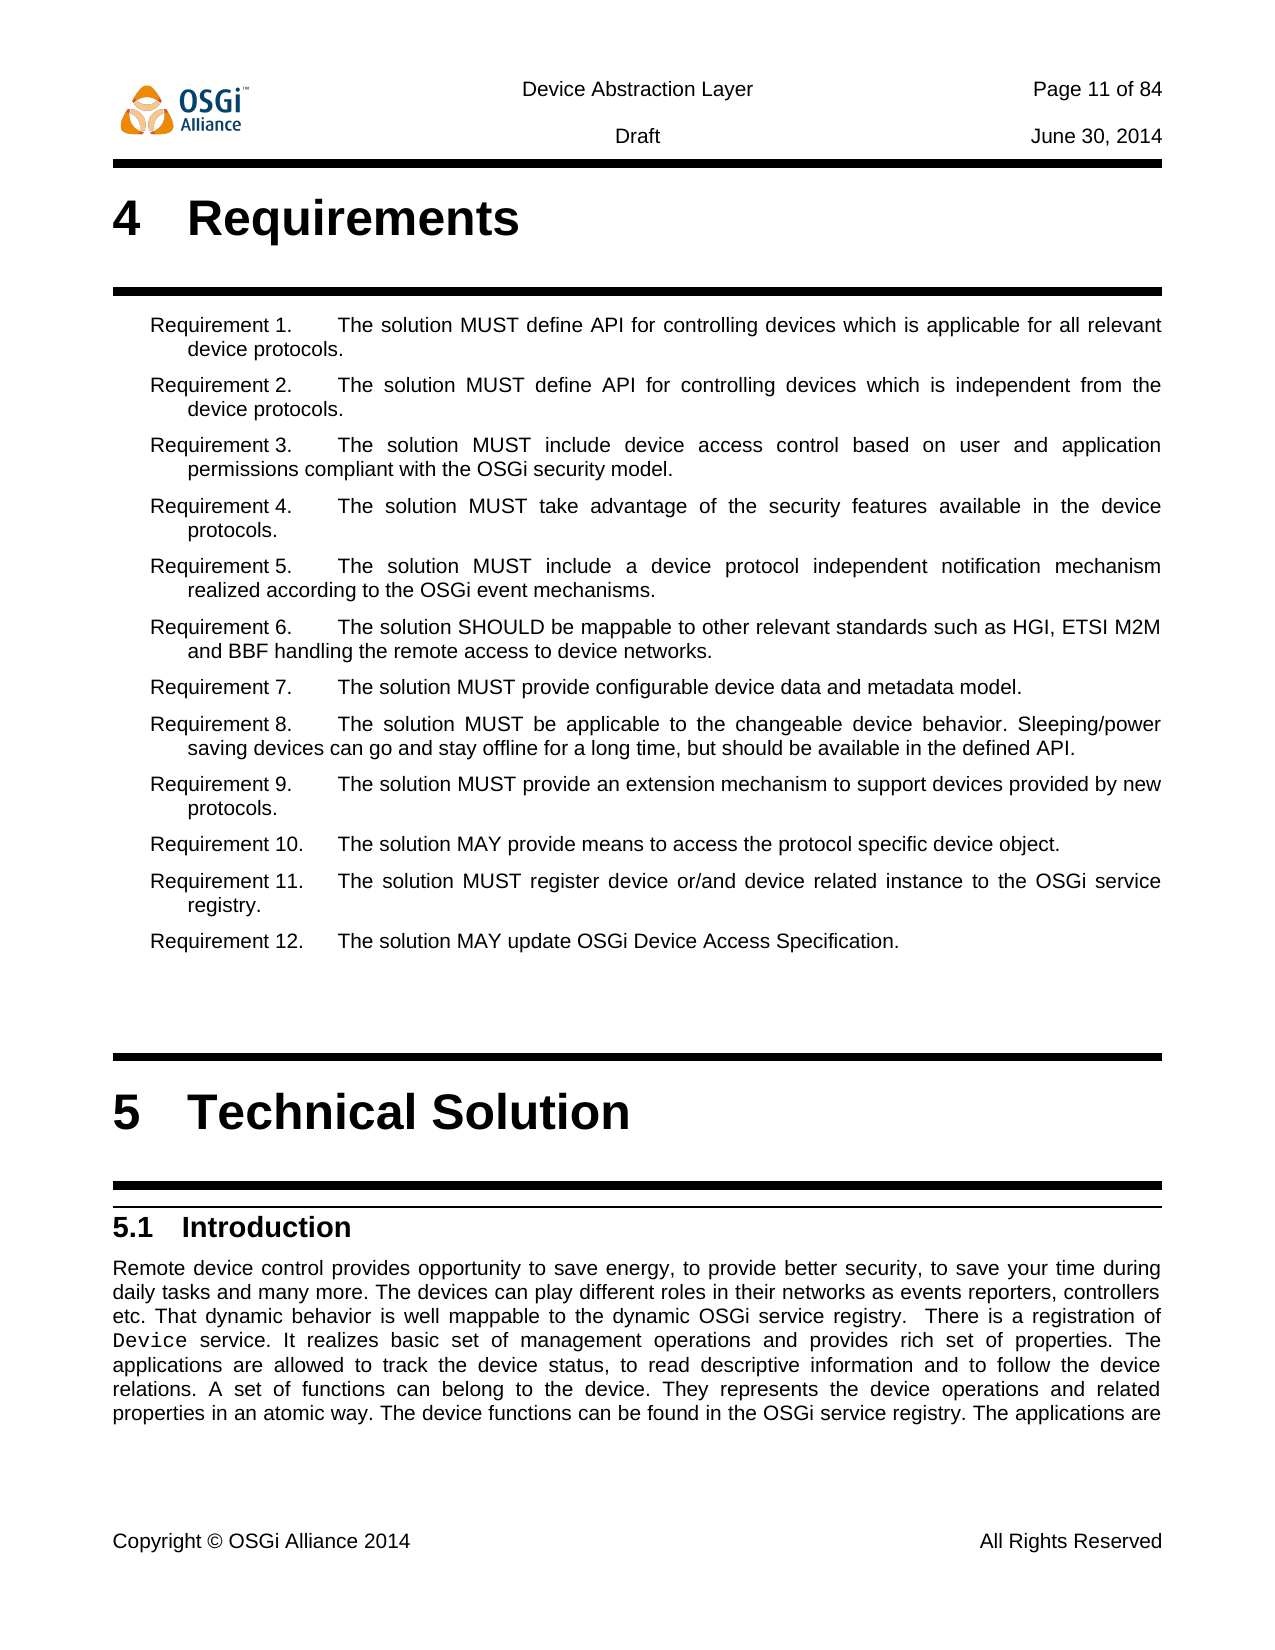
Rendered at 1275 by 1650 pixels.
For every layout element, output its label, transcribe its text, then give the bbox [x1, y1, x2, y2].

list The solution MUST provide an extension mechanism to support devices provided by new protocols. [150, 772, 1162, 820]
list The solution MUST provide configurable device data and metadata model. [150, 675, 1162, 699]
subtitle Technical Solution [112, 1054, 1162, 1190]
text Remote device control provides opportunity to save energy, to provide better security, to save your time during daily tasks and many more. The devices can play different roles in their networks as events reporters, controllers etc. That dynamic behavior is well mappable to the dynamic OSGi service registry. There is a registration of Device service. It realizes basic set of management operations and provides rich set of properties. The applications are allowed to track the device status, to read descriptive information and to follow the device relations. A set of functions can belong to the device. They represents the device operations and related properties in an atomic way. The device functions can be found in the OSGi service registry. The applications are [112, 1256, 1162, 1425]
list The solution MAY update OSGi Device Access Specification. [150, 929, 1162, 953]
list The solution MUST register device or/and device related instance to the OSGi service registry. [150, 869, 1162, 917]
subtitle Introduction [112, 1207, 1162, 1243]
list The solution MUST define API for controlling devices which is independent from the device protocols. [150, 373, 1162, 421]
list The solution MUST be applicable to the changeable device behavior. Sleeping/power saving devices can go and stay offline for a long time, but should be available in the defined API. [150, 711, 1162, 759]
picture [113, 78, 257, 142]
list The solution MUST include device access control based on user and application permissions compliant with the OSGi security model. [150, 433, 1162, 481]
list The solution MUST define API for controlling devices which is applicable for all relevant device protocols. [150, 312, 1162, 360]
subtitle Requirements [112, 160, 1162, 296]
list The solution MAY provide means to access the protocol specific device object. [150, 832, 1162, 856]
list The solution SHOULD be mappable to other relevant standards such as HGI, ETSI M2M and BBF handling the remote access to device networks. [150, 614, 1162, 662]
list The solution MUST include a device protocol independent notification mechanism realized according to the OSGi event mechanisms. [150, 554, 1162, 602]
list The solution MUST take advantage of the security features available in the device protocols. [150, 494, 1162, 542]
